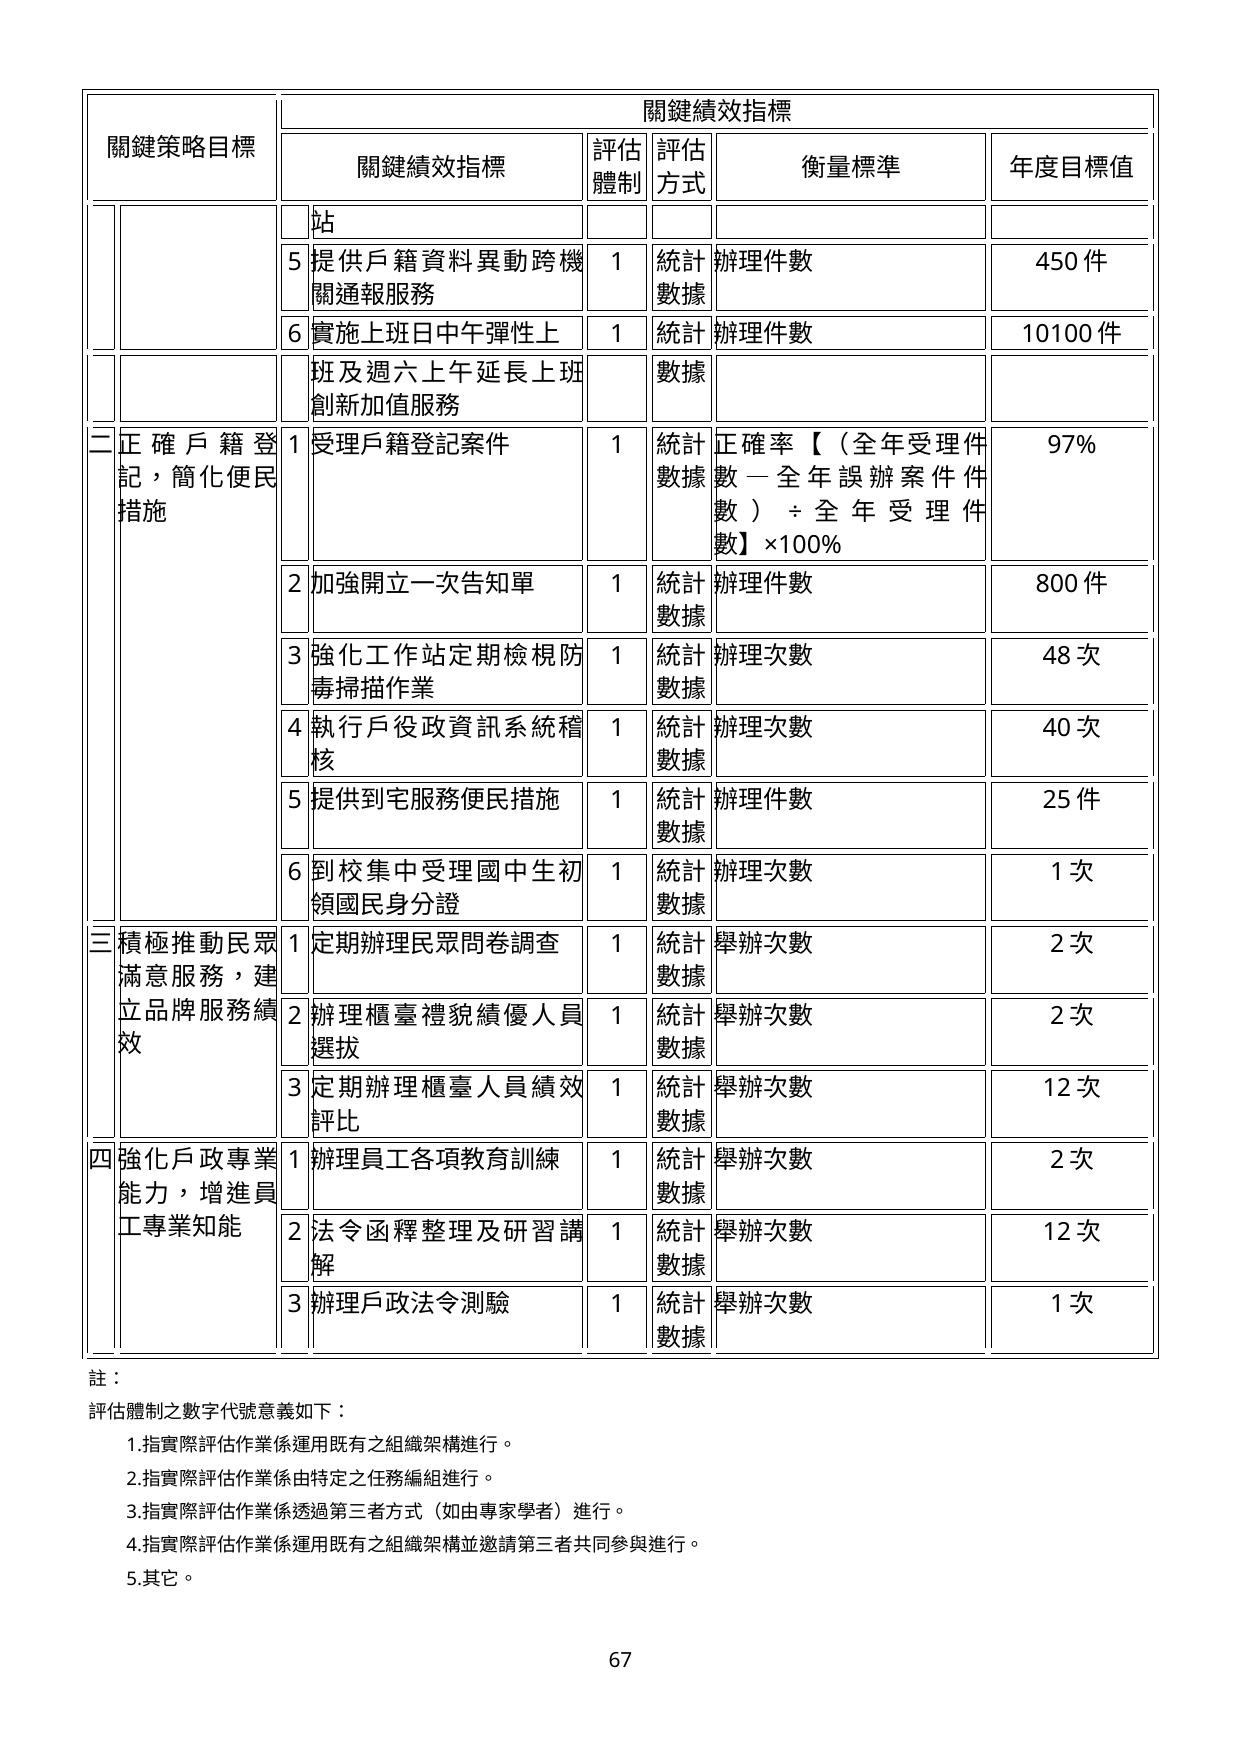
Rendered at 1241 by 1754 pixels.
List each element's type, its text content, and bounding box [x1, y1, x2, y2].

table_cell 強化工作站定期檢梘防毒掃描作業 [311, 632, 585, 704]
table_cell [85, 349, 117, 421]
table_cell 四 [85, 1137, 117, 1353]
table_cell 統計數據 [649, 920, 714, 992]
table_cell 1 [585, 776, 649, 848]
table_cell 舉辦次數 [714, 993, 988, 1064]
table_cell 1 [585, 310, 649, 349]
table_cell 1 [585, 421, 649, 560]
table_cell [649, 200, 714, 238]
table_cell 1次 [988, 1281, 1156, 1353]
table_cell 統計數據 [649, 560, 714, 632]
table_cell 舉辦次數 [714, 920, 988, 992]
table_cell 97% [988, 421, 1156, 560]
table_cell 統計數據 [649, 421, 714, 560]
table_cell 辦理件數 [714, 560, 988, 632]
table_cell 40次 [988, 704, 1156, 776]
table_cell 2 [278, 1209, 311, 1281]
table_cell 12次 [988, 1065, 1156, 1137]
table_cell [117, 349, 278, 421]
table_cell 三 [85, 920, 117, 1137]
table_cell 舉辦次數 [714, 1209, 988, 1281]
table_cell 3 [278, 1065, 311, 1137]
table_cell 2次 [988, 1137, 1156, 1209]
table_cell 統計數據 [649, 848, 714, 920]
table_cell 站 [311, 200, 585, 238]
table_cell 正確戶籍登記，簡化便民措施 [117, 421, 278, 920]
table_cell 統計數據 [649, 993, 714, 1064]
table_cell 3 [278, 632, 311, 704]
table_cell [585, 349, 649, 421]
table_cell 2 [278, 560, 311, 632]
table_cell 6 [278, 310, 311, 349]
table_cell 年度目標值 [988, 128, 1156, 199]
table_cell 5 [278, 238, 311, 310]
table_cell 統計數據 [649, 776, 714, 848]
table_cell 辦理次數 [714, 632, 988, 704]
table_cell 辦理櫃臺禮貌績優人員選拔 [311, 993, 585, 1064]
table_cell 2 [278, 993, 311, 1064]
table_cell 執行戶役政資訊系統稽核 [311, 704, 585, 776]
table_cell 辦理件數 [714, 776, 988, 848]
table_cell [988, 200, 1156, 238]
table_header 關鍵策略目標 [85, 90, 278, 199]
table_cell 實施上班日中午彈性上 [311, 310, 585, 349]
table_header 關鍵績效指標 [278, 90, 1156, 127]
table_cell 1 [278, 421, 311, 560]
table_cell 48次 [988, 632, 1156, 704]
table_cell 1 [585, 238, 649, 310]
table_cell 6 [278, 848, 311, 920]
table_cell 辦理件數 [714, 238, 988, 310]
table_cell [117, 200, 278, 349]
text 1.指實際評估作業係運用既有之組織架構進行。 [89, 1425, 1152, 1458]
table_cell 到校集中受理國中生初領國民身分證 [311, 848, 585, 920]
table_cell [278, 349, 311, 421]
table_cell 1 [585, 560, 649, 632]
table_cell [588, 356, 646, 421]
table_cell 辦理次數 [714, 848, 988, 920]
table_cell 450件 [988, 238, 1156, 310]
table_cell 辦理戶政法令測驗 [311, 1281, 585, 1353]
table_cell 統計數據 [649, 704, 714, 776]
table_cell 統計數據 [649, 1065, 714, 1137]
table_cell 提供戶籍資料異動跨機關通報服務 [311, 238, 585, 310]
table_cell [121, 356, 276, 421]
table_cell 辦理件數 [714, 310, 988, 349]
table_cell 1 [585, 632, 649, 704]
table_cell 12次 [988, 1209, 1156, 1281]
table_cell [85, 200, 117, 349]
table_cell 評估 體制 [585, 129, 649, 199]
table_cell 2次 [988, 920, 1156, 992]
table_cell 統計數據 [649, 1137, 714, 1209]
table_cell 統計數據 [649, 238, 714, 310]
table_cell 統計數據 [649, 1281, 714, 1353]
table_cell 1 [585, 1065, 649, 1137]
table_cell 統計數據 [649, 632, 714, 704]
table_cell 統計數據 [649, 1209, 714, 1281]
table_cell 辦理次數 [714, 704, 988, 776]
table_cell 5 [278, 776, 311, 848]
table_cell 關鍵績效指標 [278, 128, 585, 199]
table_cell 法令函釋整理及研習講解 [311, 1209, 585, 1281]
table_cell 積極推動民眾滿意服務，建立品牌服務績效 [117, 920, 278, 1137]
table_cell 1 [278, 1137, 311, 1209]
table_cell 1 [585, 704, 649, 776]
table_cell 1 [278, 920, 311, 992]
table_cell 衡量標準 [714, 129, 988, 199]
table_cell 舉辦次數 [714, 1065, 988, 1137]
table_cell 25件 [988, 776, 1156, 848]
table_cell 班及週六上午延長上班創新加值服務 [311, 349, 585, 421]
table_cell 10100件 [988, 310, 1156, 349]
text 註： [89, 1359, 1152, 1392]
text 2.指實際評估作業係由特定之任務編組進行。 [89, 1458, 1152, 1492]
table_cell 辦理員工各項教育訓練 [311, 1137, 585, 1209]
table_cell 提供到宅服務便民措施 [311, 776, 585, 848]
table_cell [717, 356, 985, 421]
table_cell 評估 方式 [649, 129, 714, 199]
table_cell 加強開立一次告知單 [311, 560, 585, 632]
table_cell 800件 [988, 560, 1156, 632]
table_cell [988, 349, 1156, 421]
table_cell 2次 [988, 993, 1156, 1064]
table_cell 定期辦理櫃臺人員績效評比 [311, 1065, 585, 1137]
table_cell 1 [585, 993, 649, 1064]
table_cell 4 [278, 704, 311, 776]
text 評估體制之數字代號意義如下： [89, 1392, 1152, 1425]
table_cell 1 [585, 920, 649, 992]
table_cell [585, 200, 649, 238]
table_cell 1 [585, 1281, 649, 1353]
table_cell 舉辦次數 [714, 1281, 988, 1353]
table_cell 1次 [988, 848, 1156, 920]
table_cell 數據 [649, 349, 714, 421]
table_cell 1 [585, 1209, 649, 1281]
text 5.其它。 [89, 1558, 1152, 1592]
table_cell 二 [85, 421, 117, 920]
table_cell [714, 349, 988, 421]
table_cell 統計 [649, 310, 714, 349]
table_cell 3 [278, 1281, 311, 1353]
table_cell 1 [585, 848, 649, 920]
table_cell 1 [585, 1137, 649, 1209]
table_cell 強化戶政專業能力，增進員工專業知能 [117, 1137, 278, 1353]
table_cell [278, 200, 311, 238]
table_cell 正確率【（全年受理件數—全年誤辦案件件數）÷全年受理件數】×100% [714, 421, 988, 560]
table_cell 定期辦理民眾問卷調查 [311, 920, 585, 992]
text 4.指實際評估作業係運用既有之組織架構並邀請第三者共同參與進行。 [89, 1525, 1152, 1558]
table_cell [282, 356, 308, 421]
table_cell [714, 200, 988, 238]
table_cell 受理戶籍登記案件 [311, 421, 585, 560]
table_cell 舉辦次數 [714, 1137, 988, 1209]
text 3.指實際評估作業係透過第三者方式（如由專家學者）進行。 [89, 1492, 1152, 1525]
